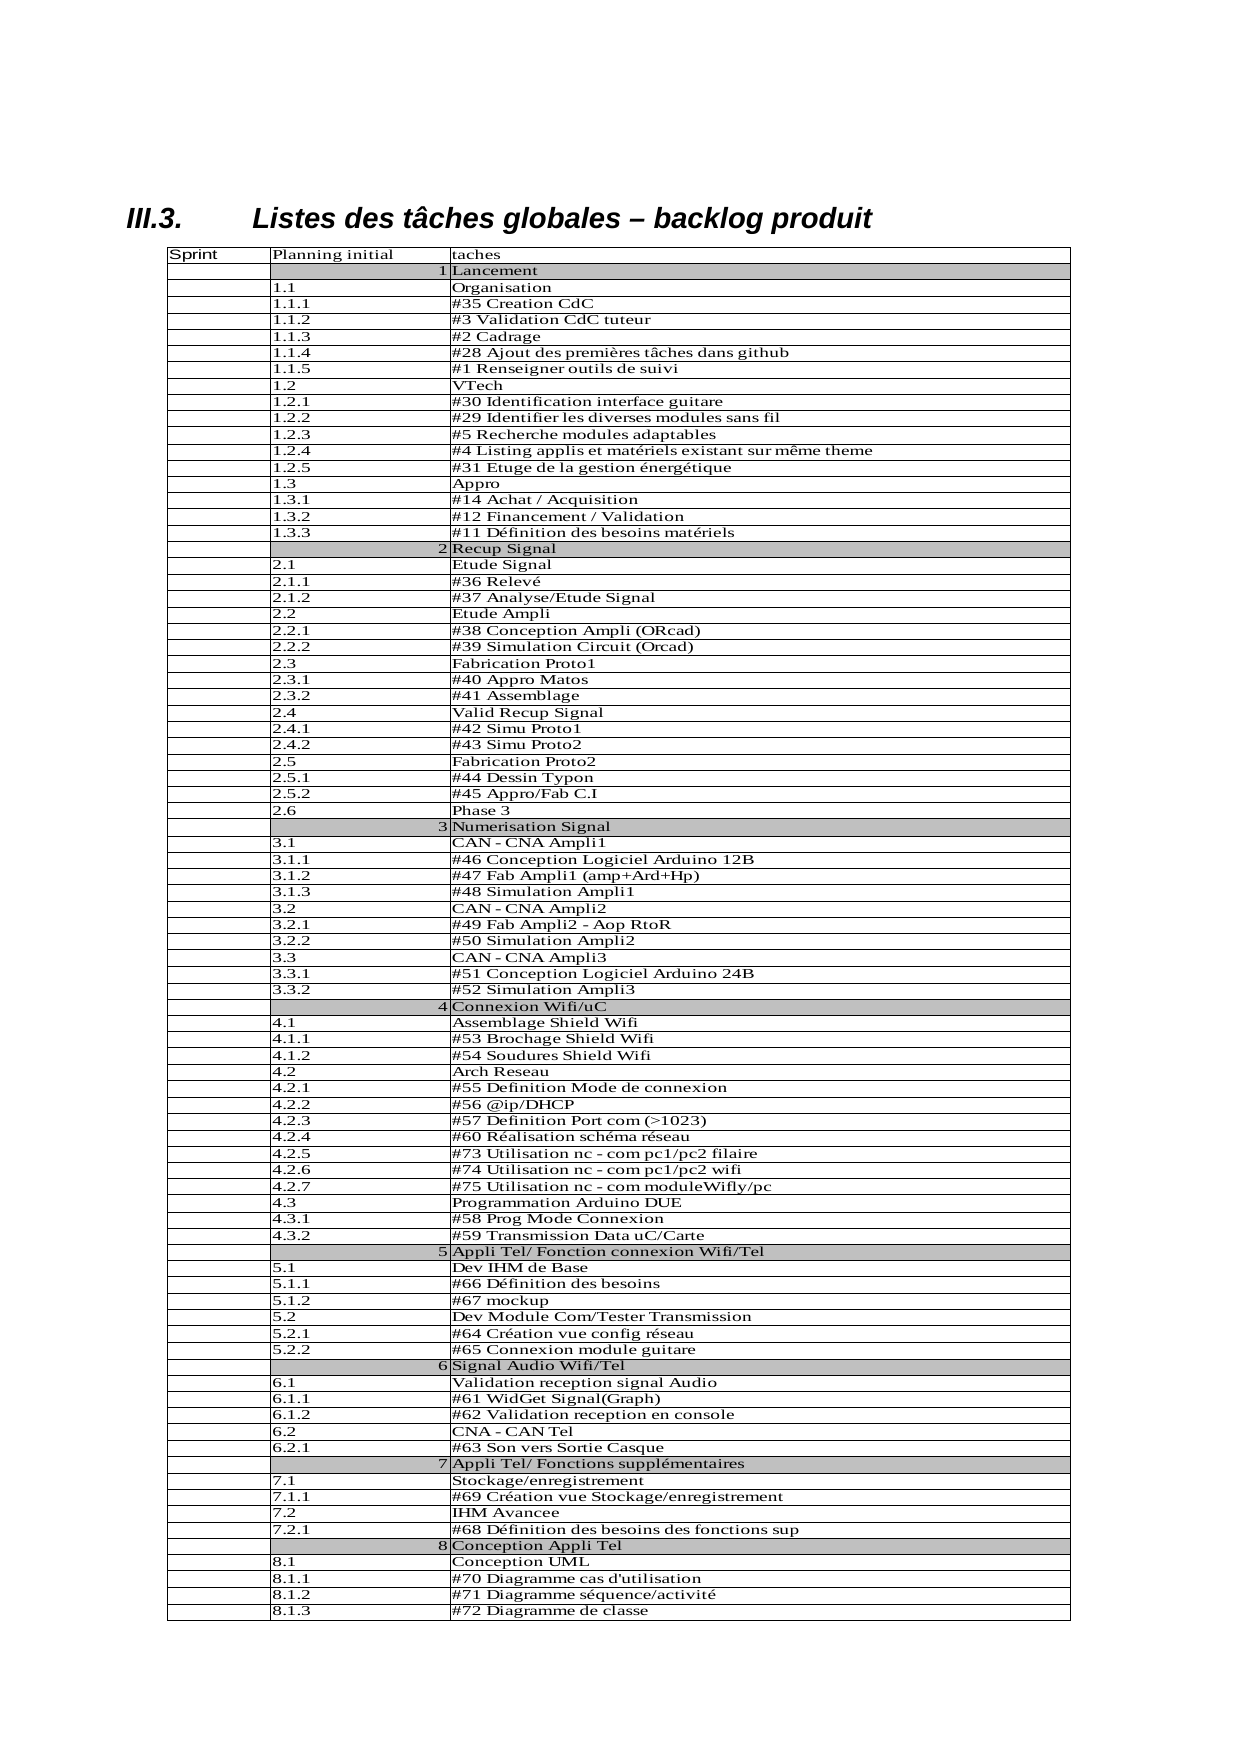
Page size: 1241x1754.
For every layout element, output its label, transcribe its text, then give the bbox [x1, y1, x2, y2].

subtitle Listes des tâches globales – backlog produit [118, 201, 1122, 235]
